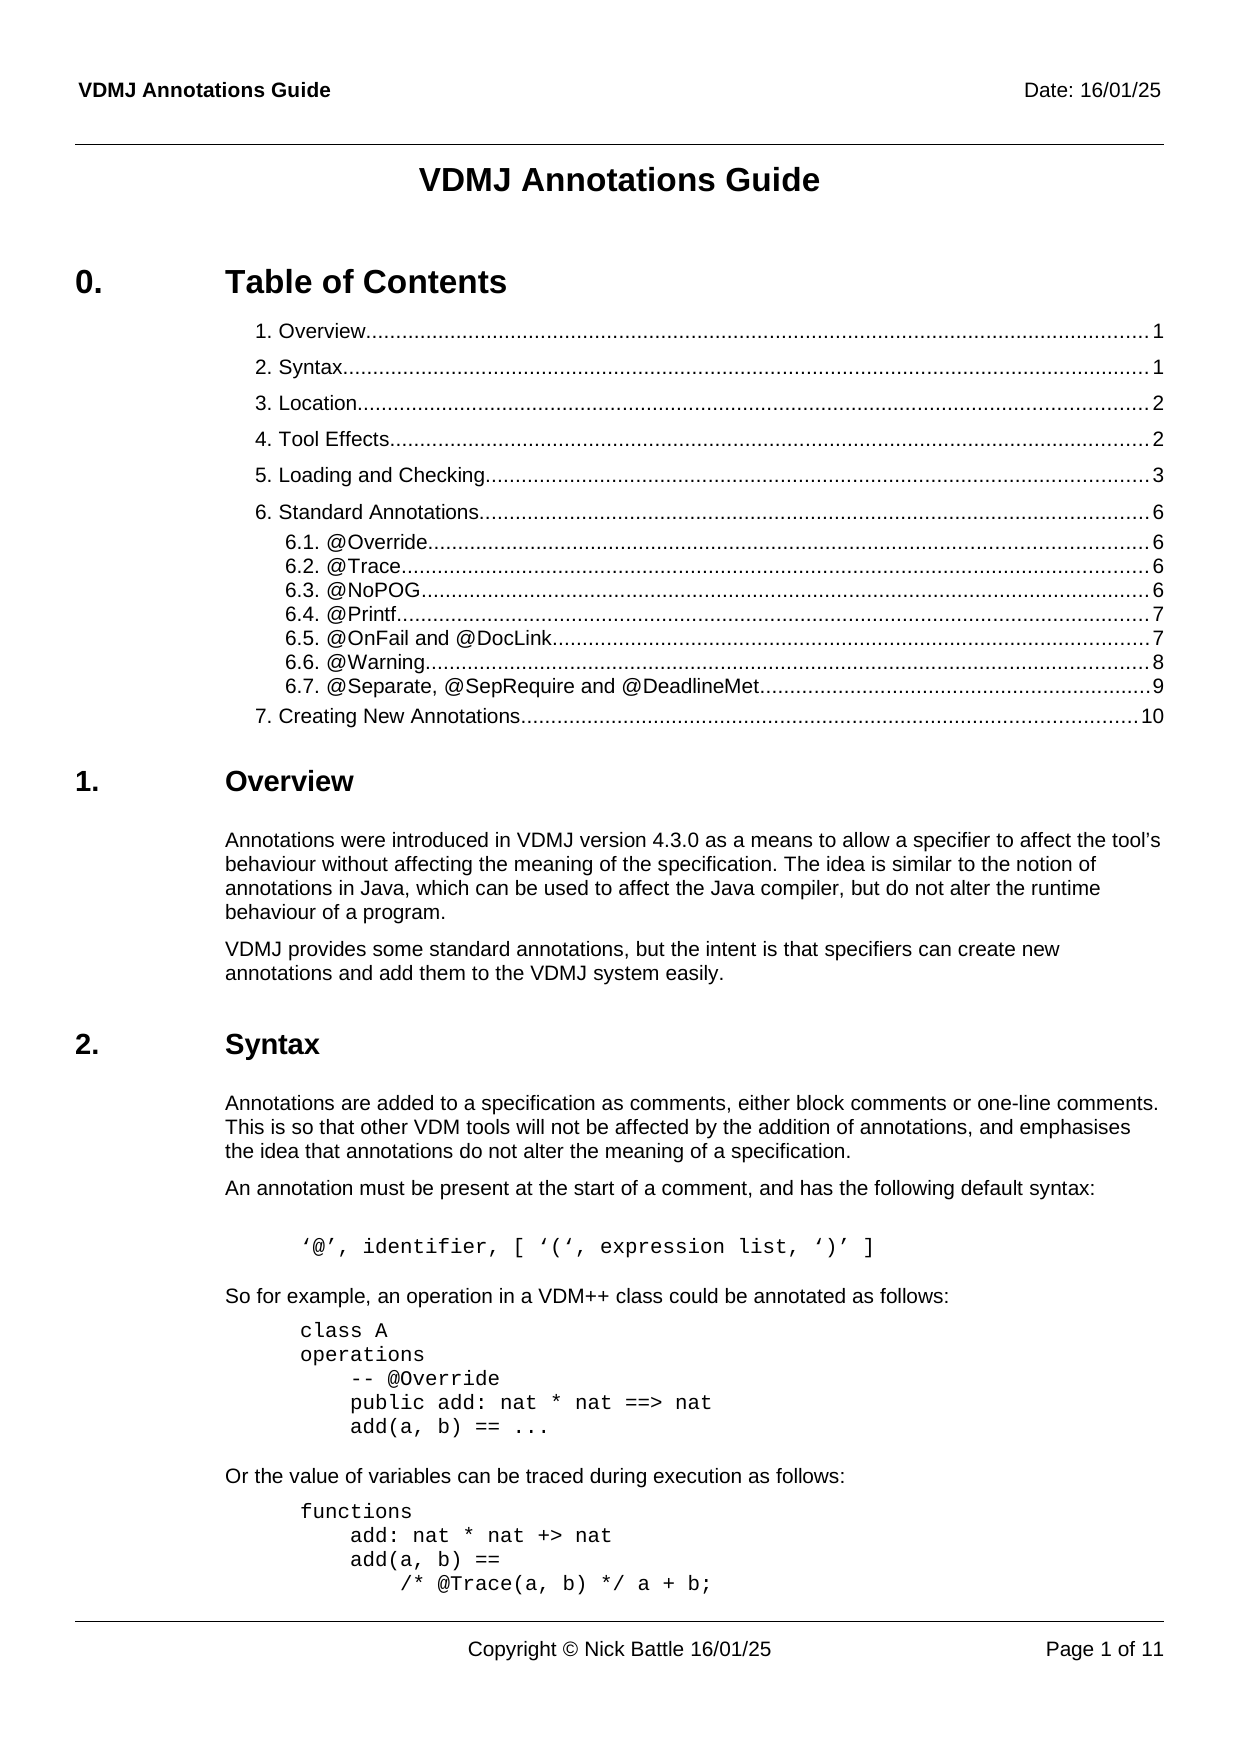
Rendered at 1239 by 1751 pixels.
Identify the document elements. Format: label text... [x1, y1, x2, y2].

text Annotations were introduced in VDMJ version 4.3.0 as a means to allow a specifier to affect the tool’s behaviour without affecting the meaning of the specification. The idea is similar to the notion of annotations in Java, which can be used to affect the Java compiler, but do not alter the runtime behaviour of a program. [225, 828, 1164, 924]
text 2. Syntax 1 [255, 355, 1164, 379]
text public add: nat * nat ==> nat [300, 1392, 1164, 1416]
text VDMJ provides some standard annotations, but the intent is that specifiers can create new annotations and add them to the VDMJ system easily. [225, 937, 1164, 985]
text 4. Tool Effects 2 [255, 427, 1164, 451]
text 6.7. @Separate, @SepRequire and @DeadlineMet 9 [285, 674, 1164, 698]
text 1. Overview 1 [255, 319, 1164, 343]
text 6.3. @NoPOG 6 [285, 578, 1164, 602]
text add: nat * nat +> nat [300, 1525, 1164, 1549]
text 5. Loading and Checking 3 [255, 463, 1164, 487]
text 7. Creating New Annotations 10 [255, 704, 1164, 728]
text -- @Override [300, 1368, 1164, 1392]
text ‘@’, identifier, [ ‘(‘, expression list, ‘)’ ] [300, 1236, 1164, 1260]
text 6.2. @Trace 6 [285, 554, 1164, 578]
text 6.6. @Warning 8 [285, 650, 1164, 674]
text add(a, b) == ... [300, 1416, 1164, 1440]
text 3. Location 2 [255, 391, 1164, 415]
subtitle Syntax [75, 1027, 1164, 1061]
text 6.5. @OnFail and @DocLink 7 [285, 626, 1164, 650]
text /* @Trace(a, b) */ a + b; [300, 1573, 1164, 1597]
text add(a, b) == [300, 1549, 1164, 1573]
text 6.1. @Override 6 [285, 530, 1164, 554]
text class A [300, 1320, 1164, 1344]
text operations [300, 1344, 1164, 1368]
text functions [300, 1501, 1164, 1525]
text So for example, an operation in a VDM++ class could be annotated as follows: [225, 1284, 1164, 1308]
subtitle Overview [75, 764, 1164, 798]
text Or the value of variables can be traced during execution as follows: [225, 1464, 1164, 1488]
text Annotations are added to a specification as comments, either block comments or one-line comments. This is so that other VDM tools will not be affected by the addition of annotations, and emphasises the idea that annotations do not alter the meaning of a specification. [225, 1091, 1164, 1163]
text 6. Standard Annotations 6 [255, 499, 1164, 524]
text 6.4. @Printf 7 [285, 602, 1164, 626]
text An annotation must be present at the start of a comment, and has the following default syntax: [225, 1175, 1164, 1199]
text VDMJ Annotations Guide [75, 160, 1164, 198]
subtitle Table of Contents [75, 262, 1164, 300]
